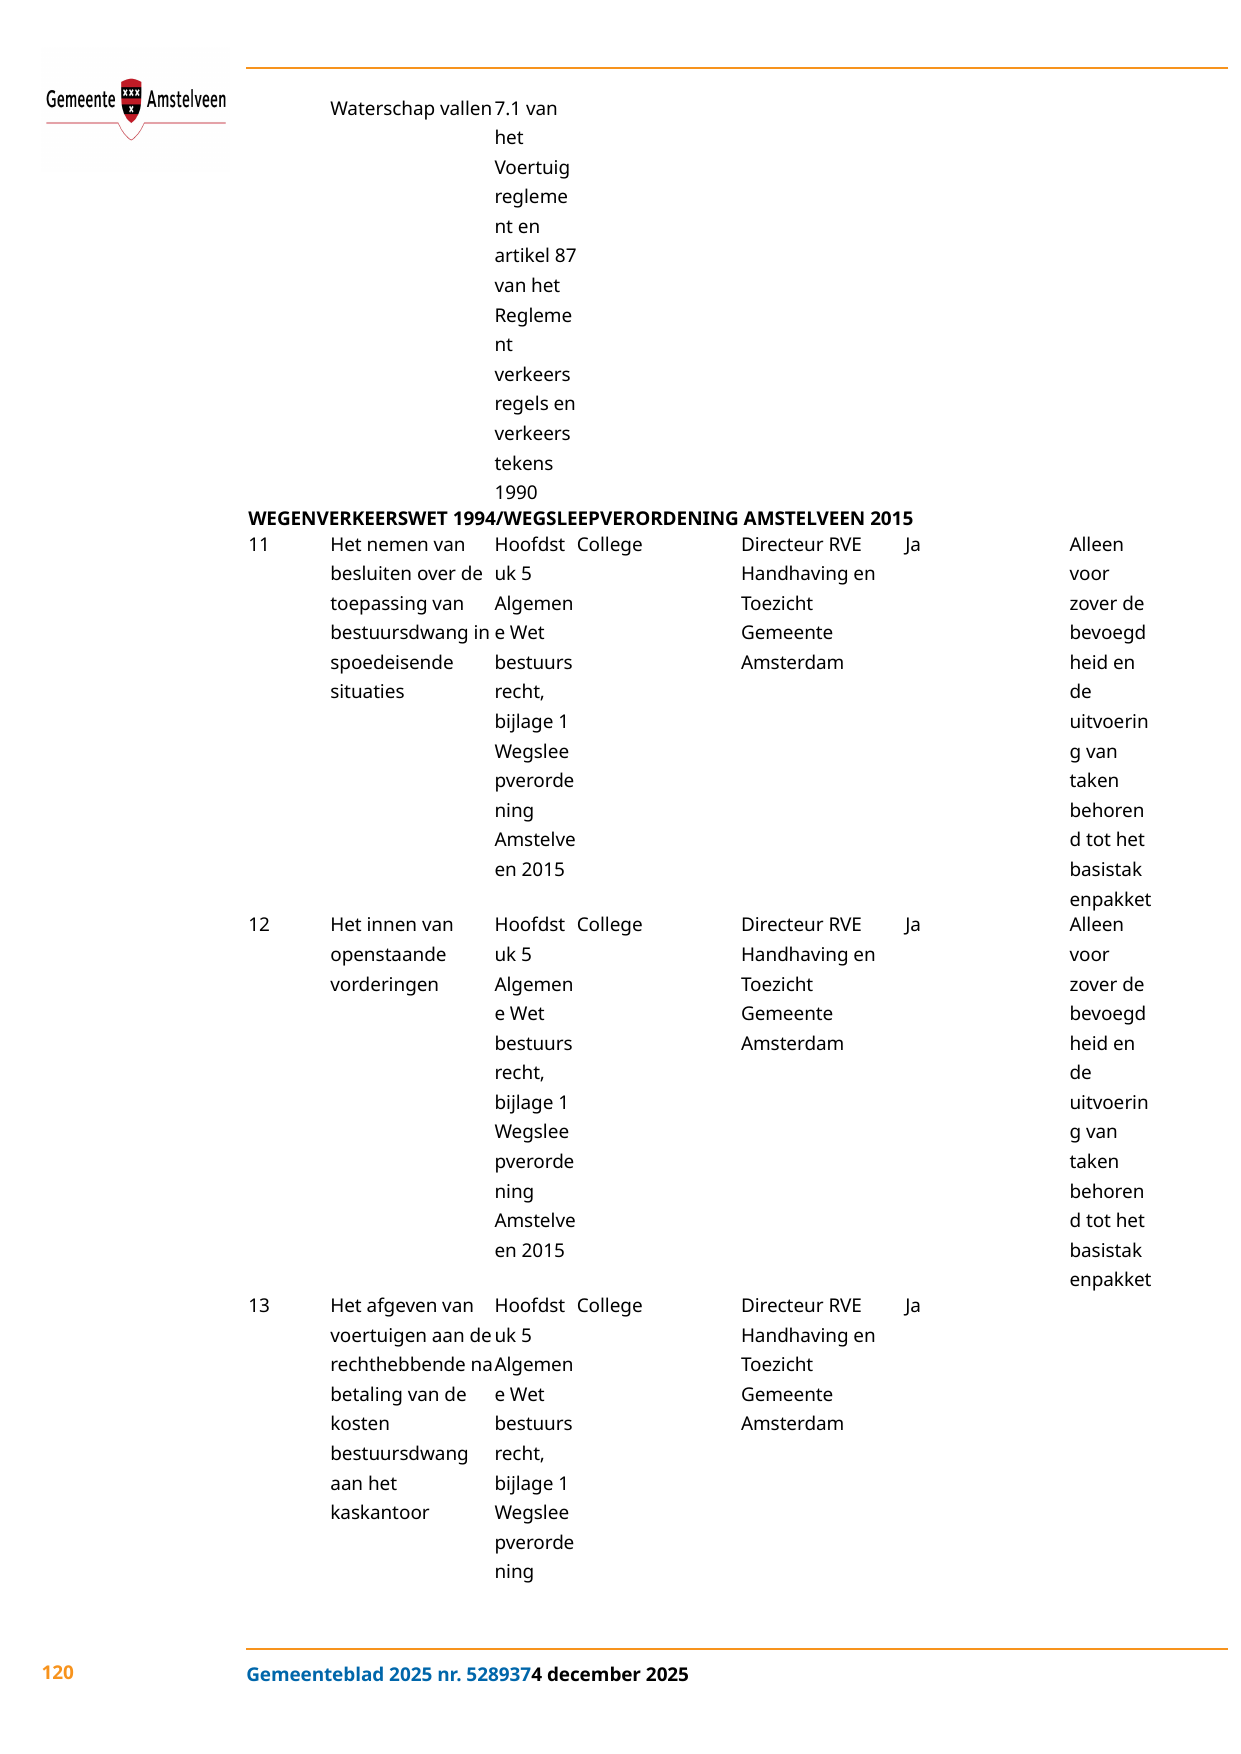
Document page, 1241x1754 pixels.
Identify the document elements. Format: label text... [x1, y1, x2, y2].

table_cell [987, 95, 1069, 505]
table_cell Het nemen van besluiten over de toepassing van bestuursdwang in spoedeisende situaties [330, 531, 494, 912]
table_cell Hoofdstuk 5 Algemene Wet bestuursrecht, bijlage 1 Wegsleepverordening [494, 1292, 577, 1584]
table_cell Het innen van openstaande vorderingen [330, 912, 494, 1292]
table_cell College [577, 1292, 741, 1584]
table_cell Directeur RVE Handhaving en Toezicht Gemeente Amsterdam [741, 912, 905, 1292]
table_cell [1069, 95, 1152, 505]
table_cell [987, 1292, 1069, 1584]
picture [41, 47, 231, 172]
table_cell [987, 531, 1069, 912]
table_cell 12 [248, 912, 330, 1292]
table_cell College [577, 912, 741, 1292]
table_cell Het afgeven van voertuigen aan de rechthebbende na betaling van de kosten bestuursdwang aan het kaskantoor [330, 1292, 494, 1584]
table_cell Ja [905, 1292, 987, 1584]
table_cell College [577, 531, 741, 912]
table_cell 13 [248, 1292, 330, 1584]
table_cell [577, 95, 741, 505]
table_cell Waterschap vallen [330, 95, 494, 505]
table_cell Hoofdstuk 5 Algemene Wet bestuursrecht, bijlage 1 Wegsleepverordening Amstelveen 2015 [494, 912, 577, 1292]
table_cell Hoofdstuk 5 Algemene Wet bestuursrecht, bijlage 1 Wegsleepverordening Amstelveen 2015 [494, 531, 577, 912]
table_cell Ja [905, 531, 987, 912]
table_cell [741, 95, 905, 505]
table_cell [905, 95, 987, 505]
table_cell [248, 95, 330, 505]
table_cell [987, 912, 1069, 1292]
table_cell Directeur RVE Handhaving en Toezicht Gemeente Amsterdam [741, 531, 905, 912]
table_cell 7.1 van het Voertuigreglement en artikel 87 van het Reglement verkeersregels en verkeerstekens 1990 [494, 95, 577, 505]
table_cell Alleen voor zover de bevoegdheid en de uitvoering van taken behorend tot het basistakenpakket [1069, 912, 1152, 1292]
table_cell 11 [248, 531, 330, 912]
table_cell WEGENVERKEERSWET 1994/WEGSLEEPVERORDENING AMSTELVEEN 2015 [248, 505, 1152, 531]
table_cell Alleen voor zover de bevoegdheid en de uitvoering van taken behorend tot het basistakenpakket [1069, 531, 1152, 912]
table_cell Ja [905, 912, 987, 1292]
table_cell [1069, 1292, 1152, 1584]
table_cell Directeur RVE Handhaving en Toezicht Gemeente Amsterdam [741, 1292, 905, 1584]
